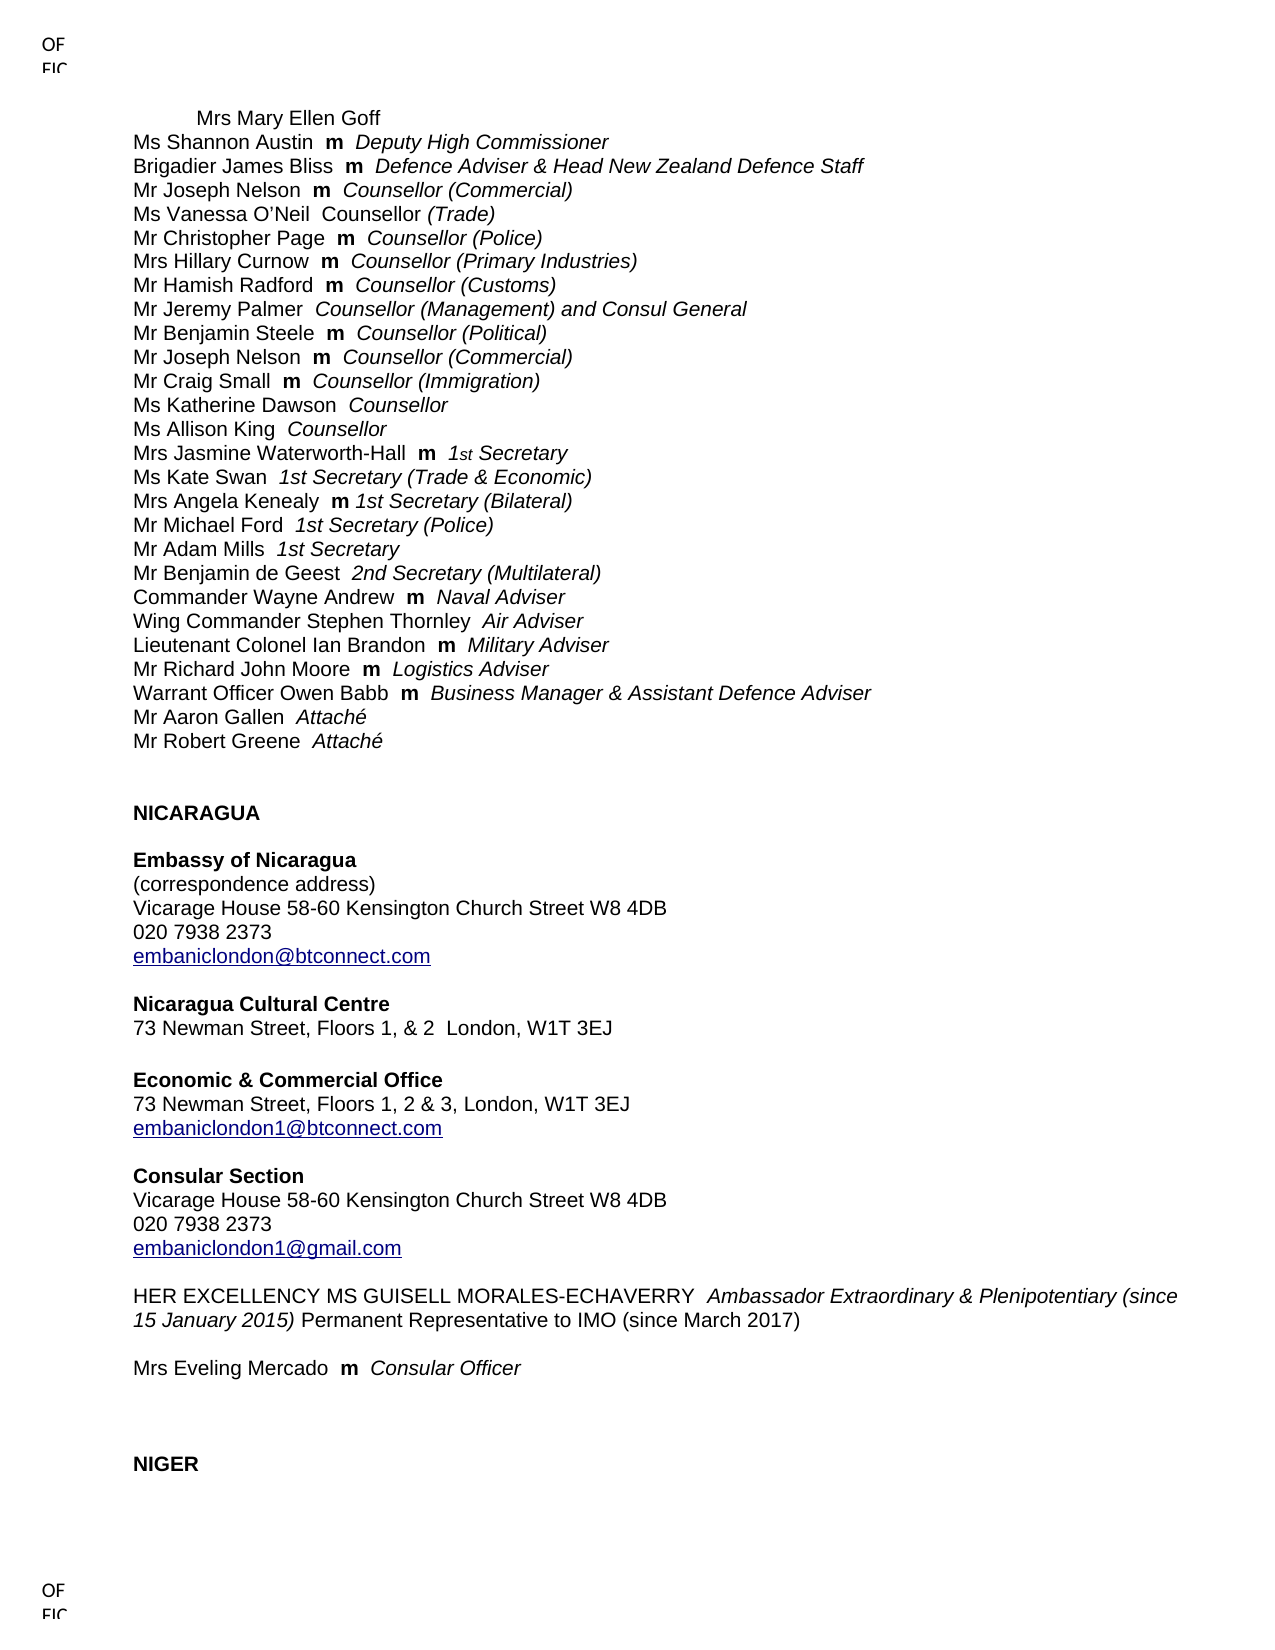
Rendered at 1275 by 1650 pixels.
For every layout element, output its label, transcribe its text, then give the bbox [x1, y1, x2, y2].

text Warrant Officer Owen Babb m Business Manager & Assistant Defence Adviser [133, 681, 1181, 704]
text Mr Joseph Nelson m Counsellor (Commercial) [133, 177, 1181, 201]
text embaniclondon1@btconnect.com [133, 1116, 1181, 1140]
text 73 Newman Street, Floors 1, 2 & 3, London, W1T 3EJ [133, 1092, 1181, 1116]
text Vicarage House 58-60 Kensington Church Street W8 4DB [133, 1188, 1181, 1212]
text Lieutenant Colonel Ian Brandon m Military Adviser [133, 633, 1181, 657]
text Mr Benjamin de Geest 2nd Secretary (Multilateral) [133, 561, 1181, 585]
text Consular Section [133, 1164, 1181, 1188]
text Wing Commander Stephen Thornley Air Adviser [133, 609, 1181, 633]
text NICARAGUA [133, 800, 1181, 824]
text Mr Aaron Gallen Attaché [133, 704, 1181, 728]
text Ms Shannon Austin m Deputy High Commissioner [133, 129, 1181, 153]
text Mr Benjamin Steele m Counsellor (Political) [133, 321, 1181, 345]
text Mr Joseph Nelson m Counsellor (Commercial) [133, 345, 1181, 369]
text Mr Adam Mills 1st Secretary [133, 537, 1181, 561]
text 73 Newman Street, Floors 1, & 2 London, W1T 3EJ [133, 1016, 1181, 1040]
text Commander Wayne Andrew m Naval Adviser [133, 585, 1181, 609]
text Mrs Hillary Curnow m Counsellor (Primary Industries) [133, 249, 1181, 273]
text Nicaragua Cultural Centre [133, 992, 1181, 1016]
text Mrs Eveling Mercado m Consular Officer [133, 1356, 1181, 1380]
text NIGER [133, 1452, 1181, 1476]
text Mr Hamish Radford m Counsellor (Customs) [133, 273, 1181, 297]
text Mr Jeremy Palmer Counsellor (Management) and Consul General [133, 297, 1181, 321]
text Economic & Commercial Office [133, 1068, 1181, 1092]
text Ms Kate Swan 1st Secretary (Trade & Economic) [133, 465, 1181, 489]
text Mr Richard John Moore m Logistics Adviser [133, 657, 1181, 681]
text (correspondence address) [133, 872, 1181, 896]
text Mrs Jasmine Waterworth-Hall m 1st Secretary [133, 441, 1181, 465]
text Vicarage House 58-60 Kensington Church Street W8 4DB [133, 896, 1181, 920]
text embaniclondon1@gmail.com [133, 1236, 1181, 1260]
text HER EXCELLENCY MS GUISELL MORALES-ECHAVERRY Ambassador Extraordinary & Plenipotentiary (since 15 January 2015) Permanent Representative to IMO (since March 2017) [133, 1284, 1181, 1332]
text Mr Michael Ford 1st Secretary (Police) [133, 513, 1181, 537]
text Mr Robert Greene Attaché [133, 728, 1181, 752]
text Mrs Mary Ellen Goff [133, 106, 1181, 129]
text 020 7938 2373 [133, 1212, 1181, 1236]
text Embassy of Nicaragua [133, 848, 1181, 872]
text 020 7938 2373 [133, 920, 1181, 944]
text Mrs Angela Kenealy m 1st Secretary (Bilateral) [133, 489, 1181, 513]
text Ms Vanessa O’Neil Counsellor (Trade) [133, 201, 1181, 225]
text Ms Katherine Dawson Counsellor [133, 393, 1181, 417]
text Brigadier James Bliss m Defence Adviser & Head New Zealand Defence Staff [133, 153, 1181, 177]
text Ms Allison King Counsellor [133, 417, 1181, 441]
text Mr Christopher Page m Counsellor (Police) [133, 225, 1181, 249]
text Mr Craig Small m Counsellor (Immigration) [133, 369, 1181, 393]
text embaniclondon@btconnect.com [133, 944, 1181, 968]
